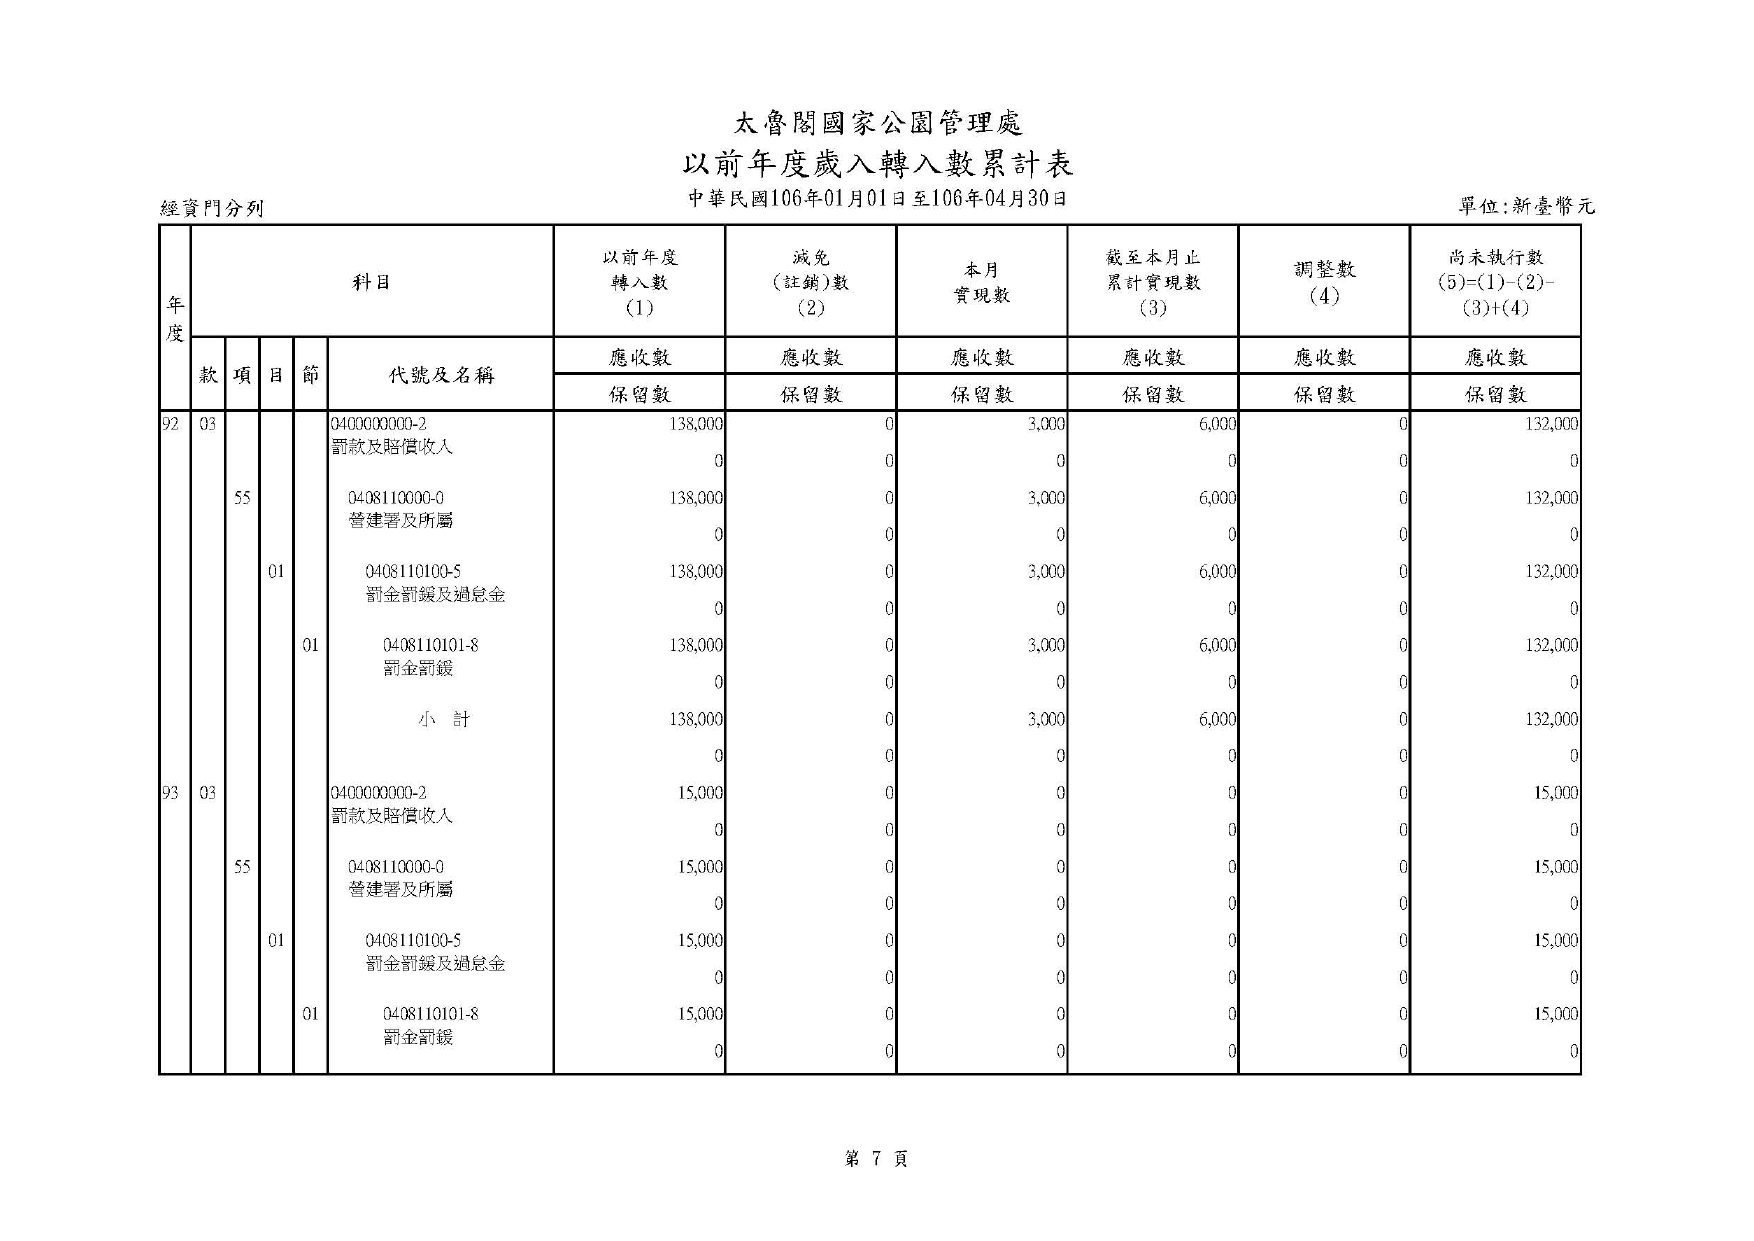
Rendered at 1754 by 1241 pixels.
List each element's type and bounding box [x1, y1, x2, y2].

picture [59, 59, 1695, 1216]
